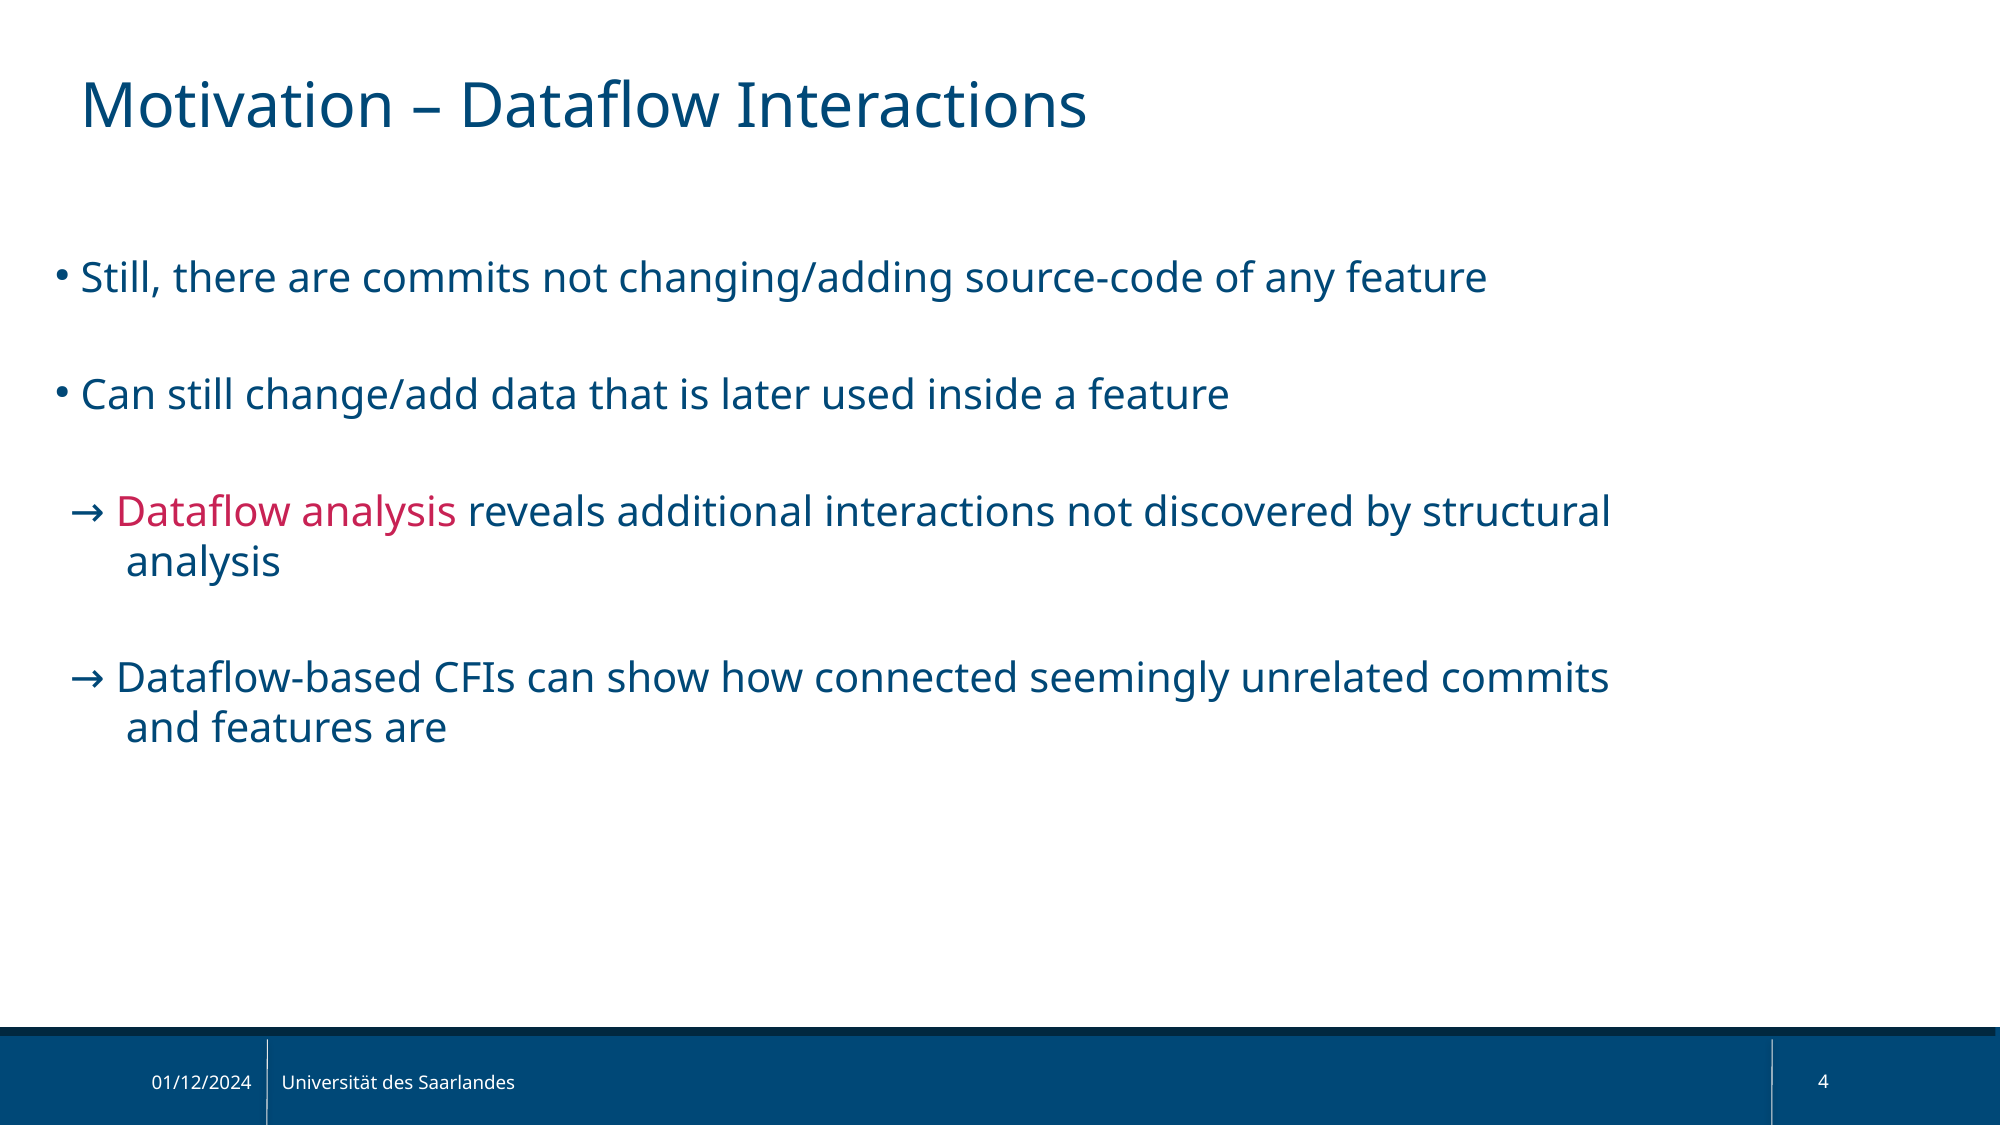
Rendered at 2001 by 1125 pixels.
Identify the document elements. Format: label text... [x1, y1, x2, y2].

slide_number 01/12/2024 [65, 1053, 266, 1113]
footer Universität des Saarlandes [266, 1052, 1741, 1113]
slide_number [1803, 1052, 2000, 1113]
list Motivation – Dataflow Interactions [65, 57, 1520, 170]
list Still, there are commits not changing/adding source-code of any feature Can still change/add data that is later used inside a feature → Dataflow analysis reveals additional interactions not discovered by structural analysis → Dataflow-based CFIs can show how connected seemingly unrelated commits and features are [55, 243, 1650, 952]
